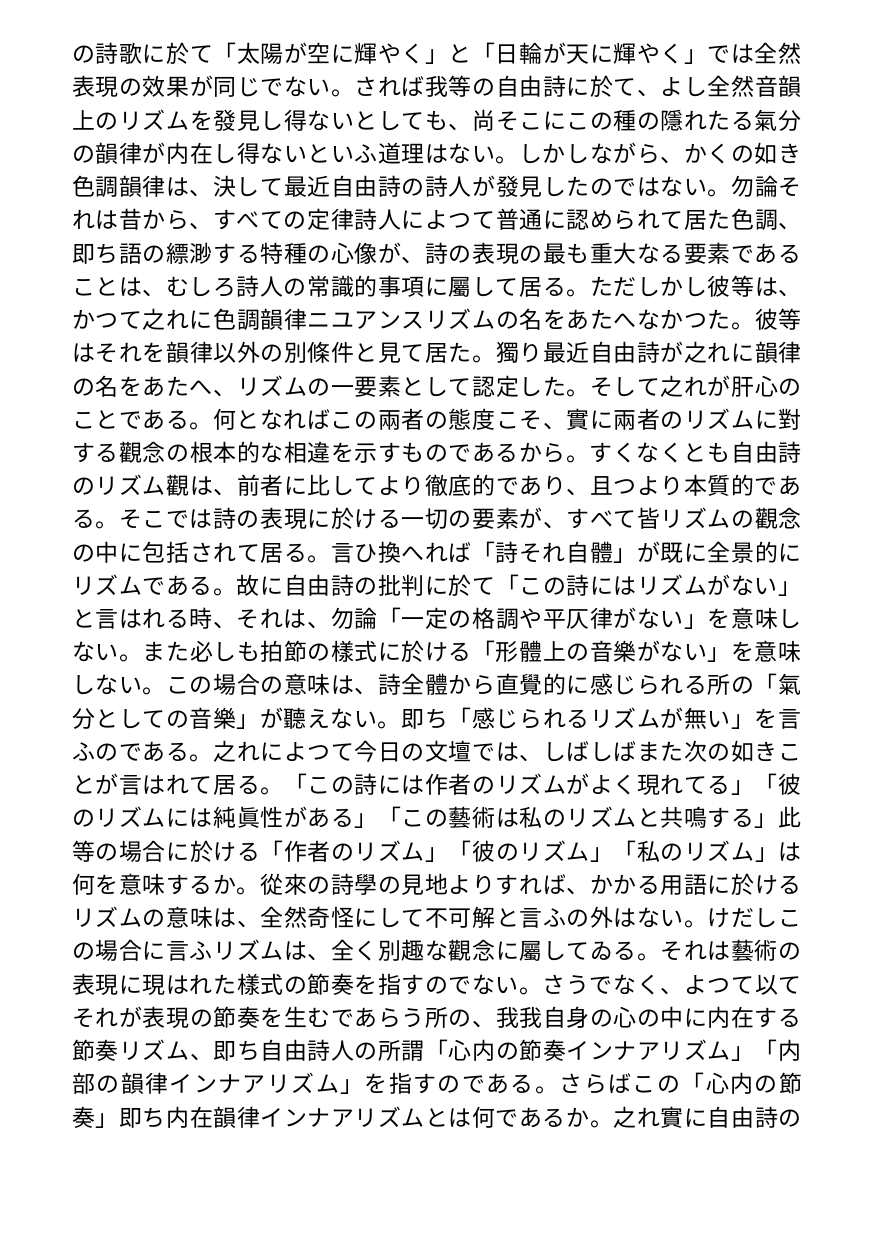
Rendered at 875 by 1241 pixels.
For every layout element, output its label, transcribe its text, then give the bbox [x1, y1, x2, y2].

text の詩歌に於て「太陽が空に輝やく」と「日輪が天に輝やく」では全然表現の效果が同じでない。されば我等の自由詩に於て、よし全然音韻上のリズムを發見し得ないとしても、尚そこにこの種の隱れたる氣分の韻律が内在し得ないといふ道理はない。しかしながら、かくの如き色調韻律は、決して最近自由詩の詩人が發見したのではない。勿論それは昔から、すべての定律詩人によつて普通に認められて居た色調、即ち語の縹渺する特種の心像が、詩の表現の最も重大なる要素であることは、むしろ詩人の常識的事項に屬して居る。ただしかし彼等は、かつて之れに色調韻律ニユアンスリズムの名をあたへなかつた。彼等はそれを韻律以外の別條件と見て居た。獨り最近自由詩が之れに韻律の名をあたへ、リズムの一要素として認定した。そして之れが肝心のことである。何となればこの兩者の態度こそ、實に兩者のリズムに對する觀念の根本的な相違を示すものであるから。すくなくとも自由詩のリズム觀は、前者に比してより徹底的であり、且つより本質的である。そこでは詩の表現に於ける一切の要素が、すべて皆リズムの觀念の中に包括されて居る。言ひ換へれば「詩それ自體」が既に全景的にリズムである。故に自由詩の批判に於て「この詩にはリズムがない」と言はれる時、それは、勿論「一定の格調や平仄律がない」を意味しない。また必しも拍節の樣式に於ける「形體上の音樂がない」を意味しない。この場合の意味は、詩全體から直覺的に感じられる所の「氣分としての音樂」が聽えない。即ち「感じられるリズムが無い」を言ふのである。之れによつて今日の文壇では、しばしばまた次の如きことが言はれて居る。「この詩には作者のリズムがよく現れてる」「彼のリズムには純眞性がある」「この藝術は私のリズムと共鳴する」此等の場合に於ける「作者のリズム」「彼のリズム」「私のリズム」は何を意味するか。從來の詩學の見地よりすれば、かかる用語に於けるリズムの意味は、全然奇怪にして不可解と言ふの外はない。けだしこの場合に言ふリズムは、全く別趣な觀念に屬してゐる。それは藝術の表現に現はれた樣式の節奏を指すのでない。さうでなく、よつて以てそれが表現の節奏を生むであらう所の、我我自身の心の中に内在する節奏リズム、即ち自由詩人の所謂「心内の節奏インナアリズム」「内部の韻律インナアリズム」を指すのである。さらばこの「心内の節奏」即ち内在韻律インナアリズムとは何であるか。之れ實に自由詩の [72, 36, 802, 1133]
